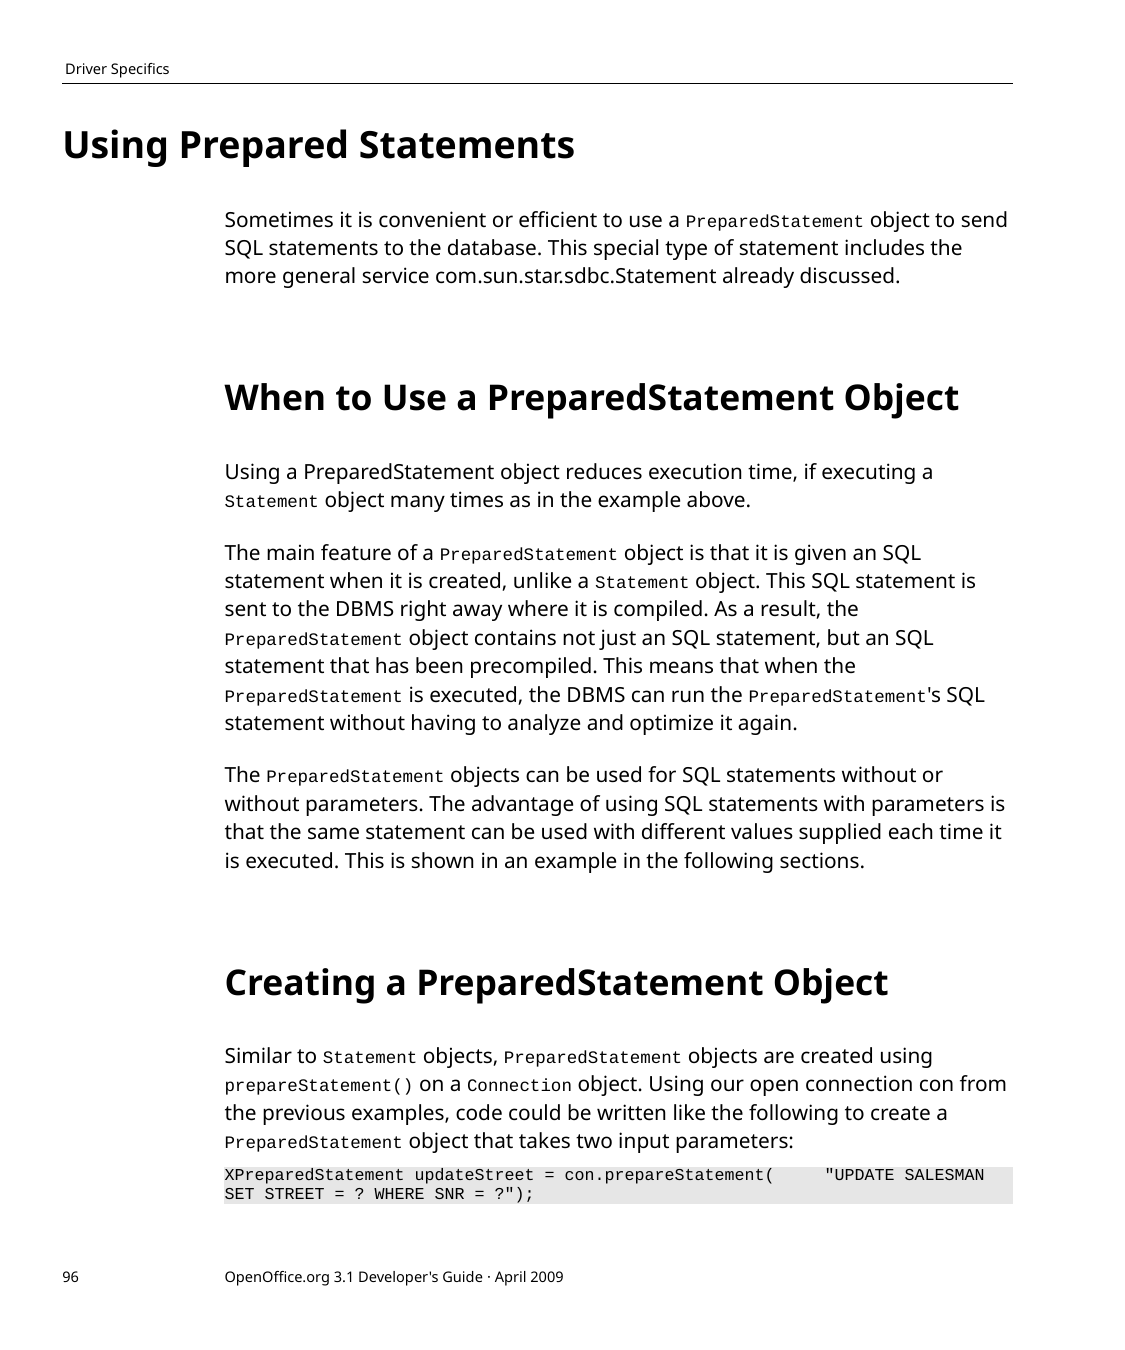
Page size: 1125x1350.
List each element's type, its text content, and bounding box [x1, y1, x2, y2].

text XPreparedStatement updateStreet = con.prepareStatement( "UPDATE SALESMAN SET STREET = ? WHERE SNR = ?"); [224, 1167, 1013, 1204]
text The PreparedStatement objects can be used for SQL statements without or without parameters. The advantage of using SQL statements with parameters is that the same statement can be used with different values supplied each time it is executed. This is shown in an example in the following sections. [224, 761, 1013, 874]
text Similar to Statement objects, PreparedStatement objects are created using prepareStatement() on a Connection object. Using our open connection con from the previous examples, code could be written like the following to create a PreparedStatement object that takes two input parameters: [224, 1041, 1013, 1155]
text The main feature of a PreparedStatement object is that it is given an SQL statement when it is created, unlike a Statement object. This SQL statement is sent to the DBMS right away where it is compiled. As a result, the PreparedStatement object contains not just an SQL statement, but an SQL statement that has been precompiled. This means that when the PreparedStatement is executed, the DBMS can run the PreparedStatement's SQL statement without having to analyze and optimize it again. [224, 538, 1013, 737]
subtitle Using Prepared Statements [62, 118, 1013, 169]
text Sometimes it is convenient or efficient to use a PreparedStatement object to send SQL statements to the database. This special type of statement includes the more general service com.sun.star.sdbc.Statement already discussed. [224, 205, 1013, 290]
subtitle Creating a PreparedStatement Object [224, 957, 1013, 1005]
text Using a PreparedStatement object reduces execution time, if executing a Statement object many times as in the example above. [224, 457, 1013, 514]
subtitle When to Use a PreparedStatement Object [224, 373, 1013, 421]
